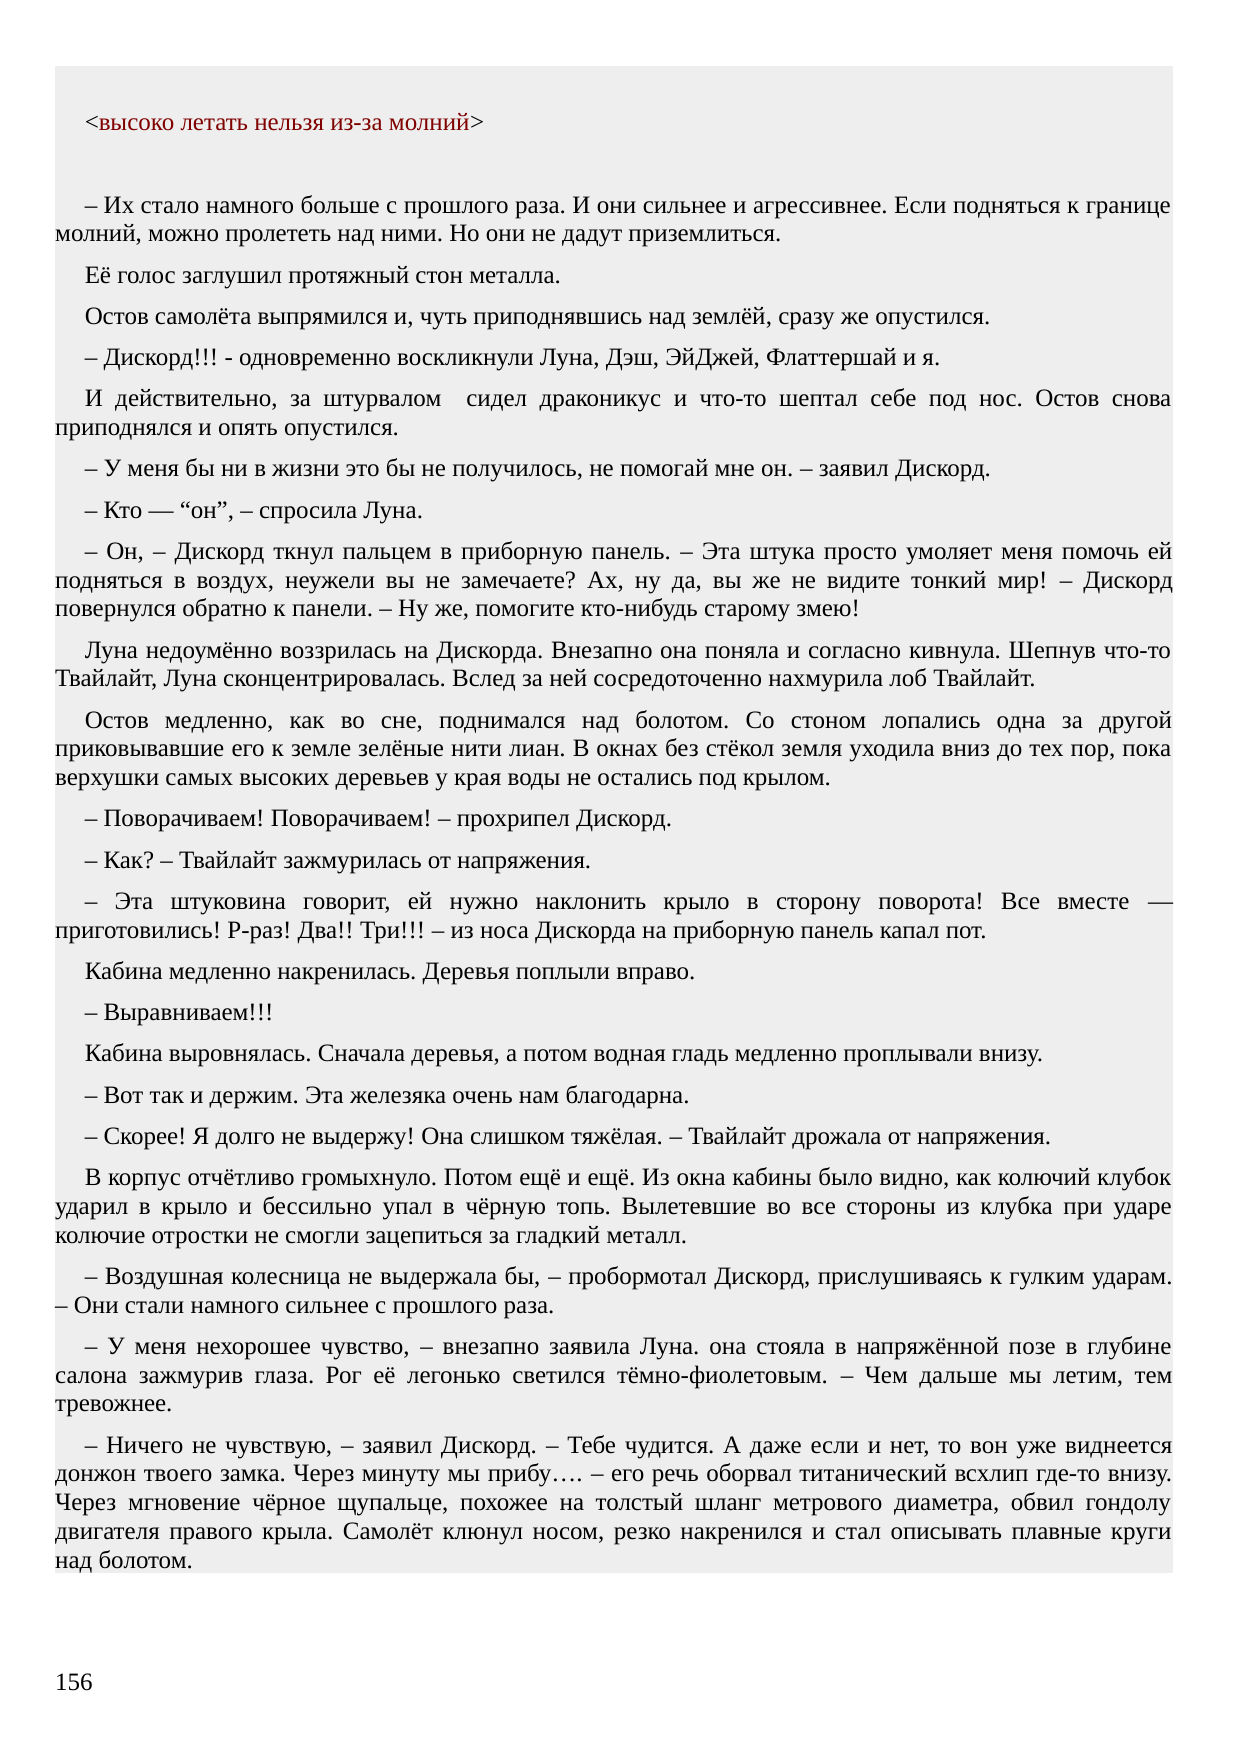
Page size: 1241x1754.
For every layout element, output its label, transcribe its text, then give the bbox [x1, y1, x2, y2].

text – Ничего не чувствую, – заявил Дискорд. – Тебе чудится. А даже если и нет, то вон уже виднеется донжон твоего замка. Через минуту мы прибу…. – его речь оборвал титанический всхлип где-то внизу. Через мгновение чёрное щупальце, похожее на толстый шланг метрового диаметра, обвил гондолу двигателя правого крыла. Самолёт клюнул носом, резко накренился и стал описывать плавные круги над болотом. [55, 1430, 1173, 1573]
text Остов самолёта выпрямился и, чуть приподнявшись над землёй, сразу же опустился. [55, 301, 1173, 330]
text – Их стало намного больше с прошлого раза. И они сильнее и агрессивнее. Если подняться к границе молний, можно пролететь над ними. Но они не дадут приземлиться. [55, 190, 1173, 247]
text – Дискорд!!! - одновременно воскликнули Луна, Дэш, ЭйДжей, Флаттершай и я. [55, 342, 1173, 371]
text – Выравниваем!!! [55, 997, 1173, 1026]
text – Скорее! Я долго не выдержу! Она слишком тяжёлая. – Твайлайт дрожала от напряжения. [55, 1121, 1173, 1150]
text Кабина выровнялась. Сначала деревья, а потом водная гладь медленно проплывали внизу. [55, 1038, 1173, 1067]
text – Кто — “он”, – спросила Луна. [55, 495, 1173, 523]
text – Он, – Дискорд ткнул пальцем в приборную панель. – Эта штука просто умоляет меня помочь ей подняться в воздух, неужели вы не замечаете? Ах, ну да, вы же не видите тонкий мир! – Дискорд повернулся обратно к панели. – Ну же, помогите кто-нибудь старому змею! [55, 536, 1173, 622]
text <высоко летать нельзя из-за молний> [55, 107, 1173, 136]
text И действительно, за штурвалом сидел драконикус и что-то шептал себе под нос. Остов снова приподнялся и опять опустился. [55, 383, 1173, 441]
text – Поворачиваем! Поворачиваем! – прохрипел Дискорд. [55, 803, 1173, 832]
text Её голос заглушил протяжный стон металла. [55, 260, 1173, 288]
text – Как? – Твайлайт зажмурилась от напряжения. [55, 845, 1173, 873]
text – У меня нехорошее чувство, – внезапно заявила Луна. она стояла в напряжённой позе в глубине салона зажмурив глаза. Рог её легонько светился тёмно-фиолетовым. – Чем дальше мы летим, тем тревожнее. [55, 1331, 1173, 1417]
text – Вот так и держим. Эта железяка очень нам благодарна. [55, 1080, 1173, 1108]
text – Воздушная колесница не выдержала бы, – пробормотал Дискорд, прислушиваясь к гулким ударам. – Они стали намного сильнее с прошлого раза. [55, 1261, 1173, 1318]
text В корпус отчётливо громыхнуло. Потом ещё и ещё. Из окна кабины было видно, как колючий клубок ударил в крыло и бессильно упал в чёрную топь. Вылетевшие во все стороны из клубка при ударе колючие отростки не смогли зацепиться за гладкий металл. [55, 1162, 1173, 1248]
text Кабина медленно накренилась. Деревья поплыли вправо. [55, 956, 1173, 985]
text Луна недоумённо воззрилась на Дискорда. Внезапно она поняла и согласно кивнула. Шепнув что-то Твайлайт, Луна сконцентрировалась. Вслед за ней сосредоточенно нахмурила лоб Твайлайт. [55, 635, 1173, 692]
text – Эта штуковина говорит, ей нужно наклонить крыло в сторону поворота! Все вместе — приготовились! Р-раз! Два!! Три!!! – из носа Дискорда на приборную панель капал пот. [55, 886, 1173, 943]
text – У меня бы ни в жизни это бы не получилось, не помогай мне он. – заявил Дискорд. [55, 453, 1173, 482]
text Остов медленно, как во сне, поднимался над болотом. Со стоном лопались одна за другой приковывавшие его к земле зелёные нити лиан. В окнах без стёкол земля уходила вниз до тех пор, пока верхушки самых высоких деревьев у края воды не остались под крылом. [55, 705, 1173, 791]
